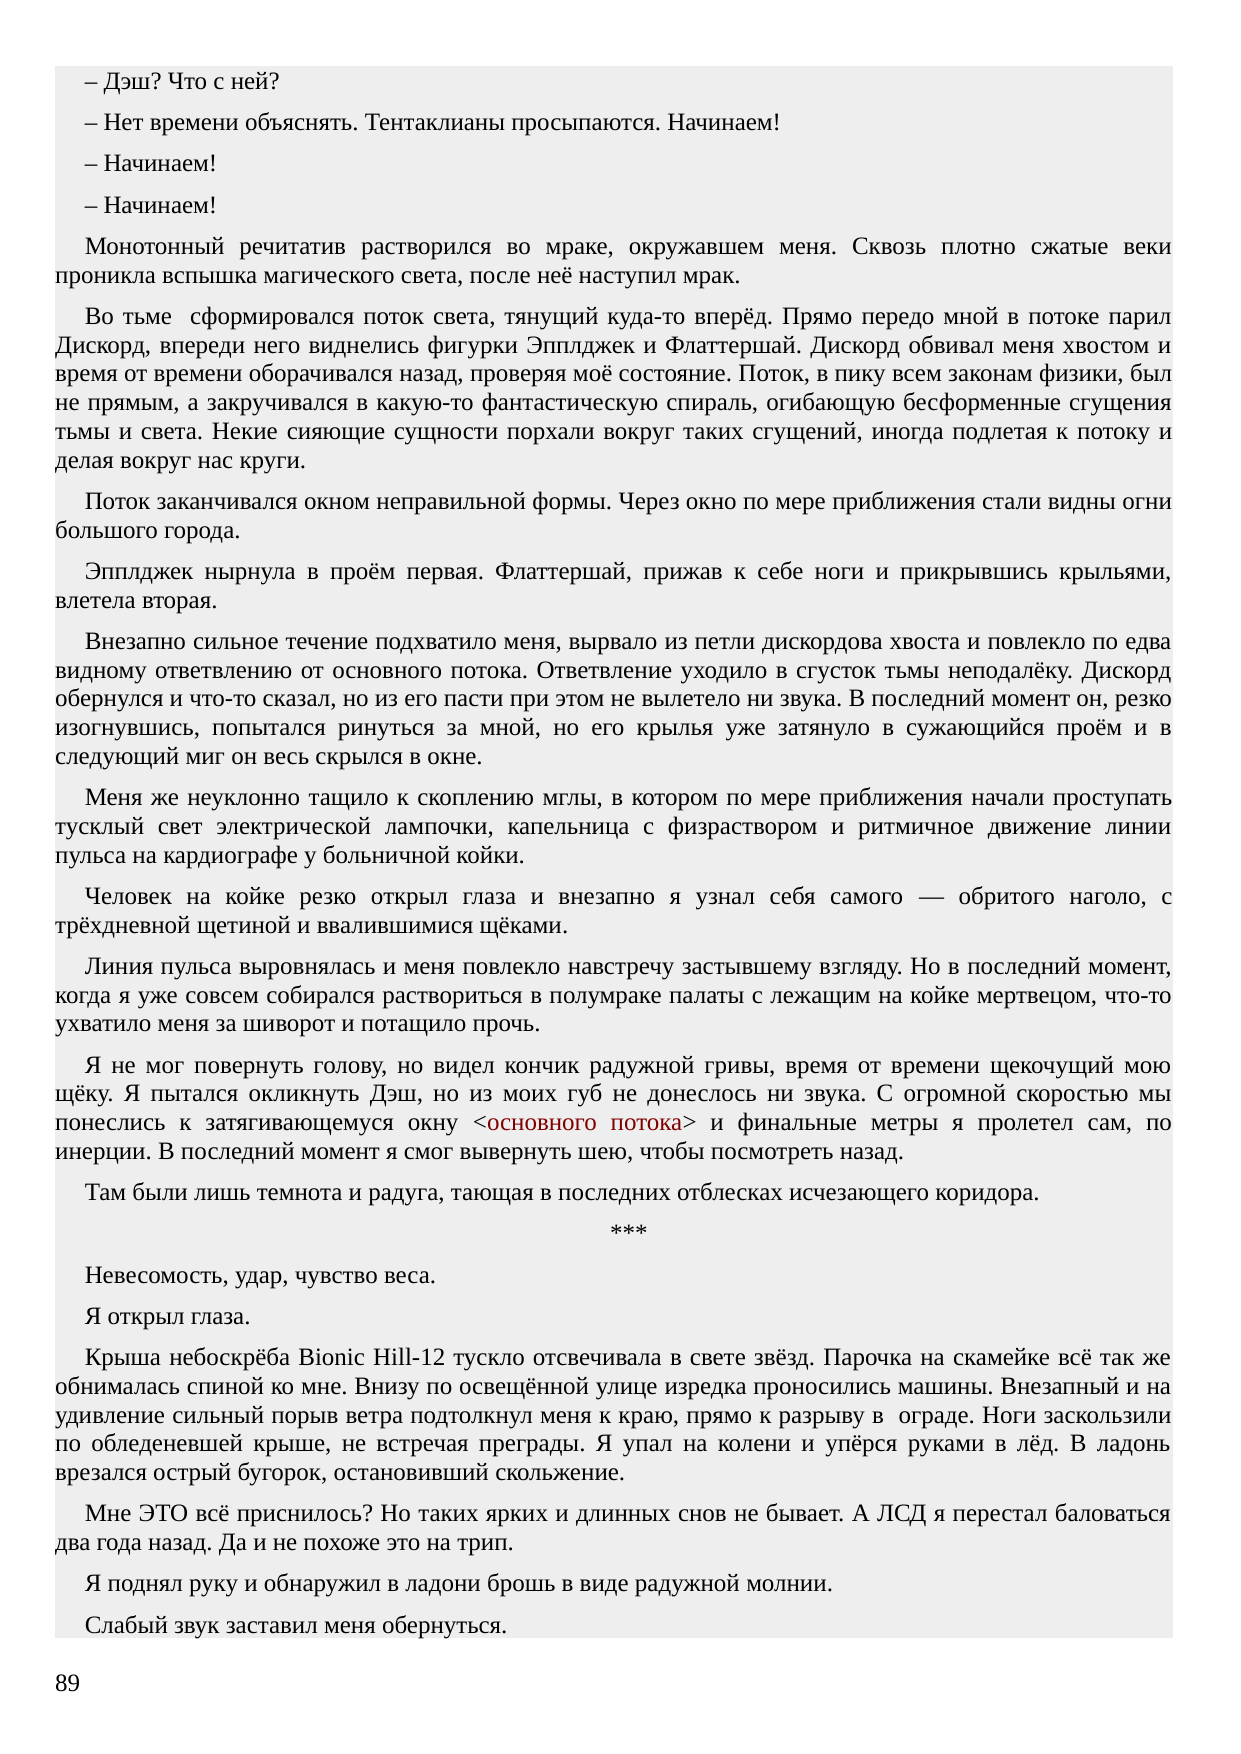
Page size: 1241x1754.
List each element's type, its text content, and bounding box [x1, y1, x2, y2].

text Я поднял руку и обнаружил в ладони брошь в виде радужной молнии. [55, 1568, 1173, 1597]
text Линия пульса выровнялась и меня повлекло навстречу застывшему взгляду. Но в последний момент, когда я уже совсем собирался раствориться в полумраке палаты с лежащим на койке мертвецом, что-то ухватило меня за шиворот и потащило прочь. [55, 951, 1173, 1037]
text Мне ЭТО всё приснилось? Но таких ярких и длинных снов не бывает. А ЛСД я перестал баловаться два года назад. Да и не похоже это на трип. [55, 1498, 1173, 1556]
text Меня же неуклонно тащило к скоплению мглы, в котором по мере приближения начали проступать тусклый свет электрической лампочки, капельница с физраствором и ритмичное движение линии пульса на кардиографе у больничной койки. [55, 782, 1173, 868]
text Человек на койке резко открыл глаза и внезапно я узнал себя самого — обритого наголо, с трёхдневной щетиной и ввалившимися щёками. [55, 881, 1173, 938]
text Монотонный речитатив растворился во мраке, окружавшем меня. Сквозь плотно сжатые веки проникла вспышка магического света, после неё наступил мрак. [55, 231, 1173, 288]
text Внезапно сильное течение подхватило меня, вырвало из петли дискордова хвоста и повлекло по едва видному ответвлению от основного потока. Ответвление уходило в сгусток тьмы неподалёку. Дискорд обернулся и что-то сказал, но из его пасти при этом не вылетело ни звука. В последний момент он, резко изогнувшись, попытался ринуться за мной, но его крылья уже затянуло в сужающийся проём и в следующий миг он весь скрылся в окне. [55, 626, 1173, 770]
text – Начинаем! [55, 148, 1173, 177]
text Слабый звук заставил меня обернуться. [55, 1610, 1173, 1638]
text Во тьме сформировался поток света, тянущий куда-то вперёд. Прямо передо мной в потоке парил Дискорд, впереди него виднелись фигурки Эпплджек и Флаттершай. Дискорд обвивал меня хвостом и время от времени оборачивался назад, проверяя моё состояние. Поток, в пику всем законам физики, был не прямым, а закручивался в какую-то фантастическую спираль, огибающую бесформенные сгущения тьмы и света. Некие сияющие сущности порхали вокруг таких сгущений, иногда подлетая к потоку и делая вокруг нас круги. [55, 301, 1173, 473]
text Там были лишь темнота и радуга, тающая в последних отблесках исчезающего коридора. [55, 1177, 1173, 1206]
text Крыша небоскрёба Bionic Hill-12 тускло отсвечивала в свете звёзд. Парочка на скамейке всё так же обнималась спиной ко мне. Внизу по освещённой улице изредка проносились машины. Внезапный и на удивление сильный порыв ветра подтолкнул меня к краю, прямо к разрыву в ограде. Ноги заскользили по обледеневшей крыше, не встречая преграды. Я упал на колени и упёрся руками в лёд. В ладонь врезался острый бугорок, остановивший скольжение. [55, 1342, 1173, 1486]
text – Дэш? Что с ней? [55, 66, 1173, 95]
text *** [55, 1218, 1173, 1247]
text Я не мог повернуть голову, но видел кончик радужной гривы, время от времени щекочущий мою щёку. Я пытался окликнуть Дэш, но из моих губ не донеслось ни звука. С огромной скоростью мы понеслись к затягивающемуся окну <основного потока> и финальные метры я пролетел сам, по инерции. В последний момент я смог вывернуть шею, чтобы посмотреть назад. [55, 1050, 1173, 1165]
text – Нет времени объяснять. Тентаклианы просыпаются. Начинаем! [55, 107, 1173, 136]
text Невесомость, удар, чувство веса. [55, 1260, 1173, 1288]
text – Начинаем! [55, 190, 1173, 218]
text Поток заканчивался окном неправильной формы. Через окно по мере приближения стали видны огни большого города. [55, 486, 1173, 543]
text Эпплджек нырнула в проём первая. Флаттершай, прижав к себе ноги и прикрывшись крыльями, влетела вторая. [55, 556, 1173, 613]
text Я открыл глаза. [55, 1301, 1173, 1330]
